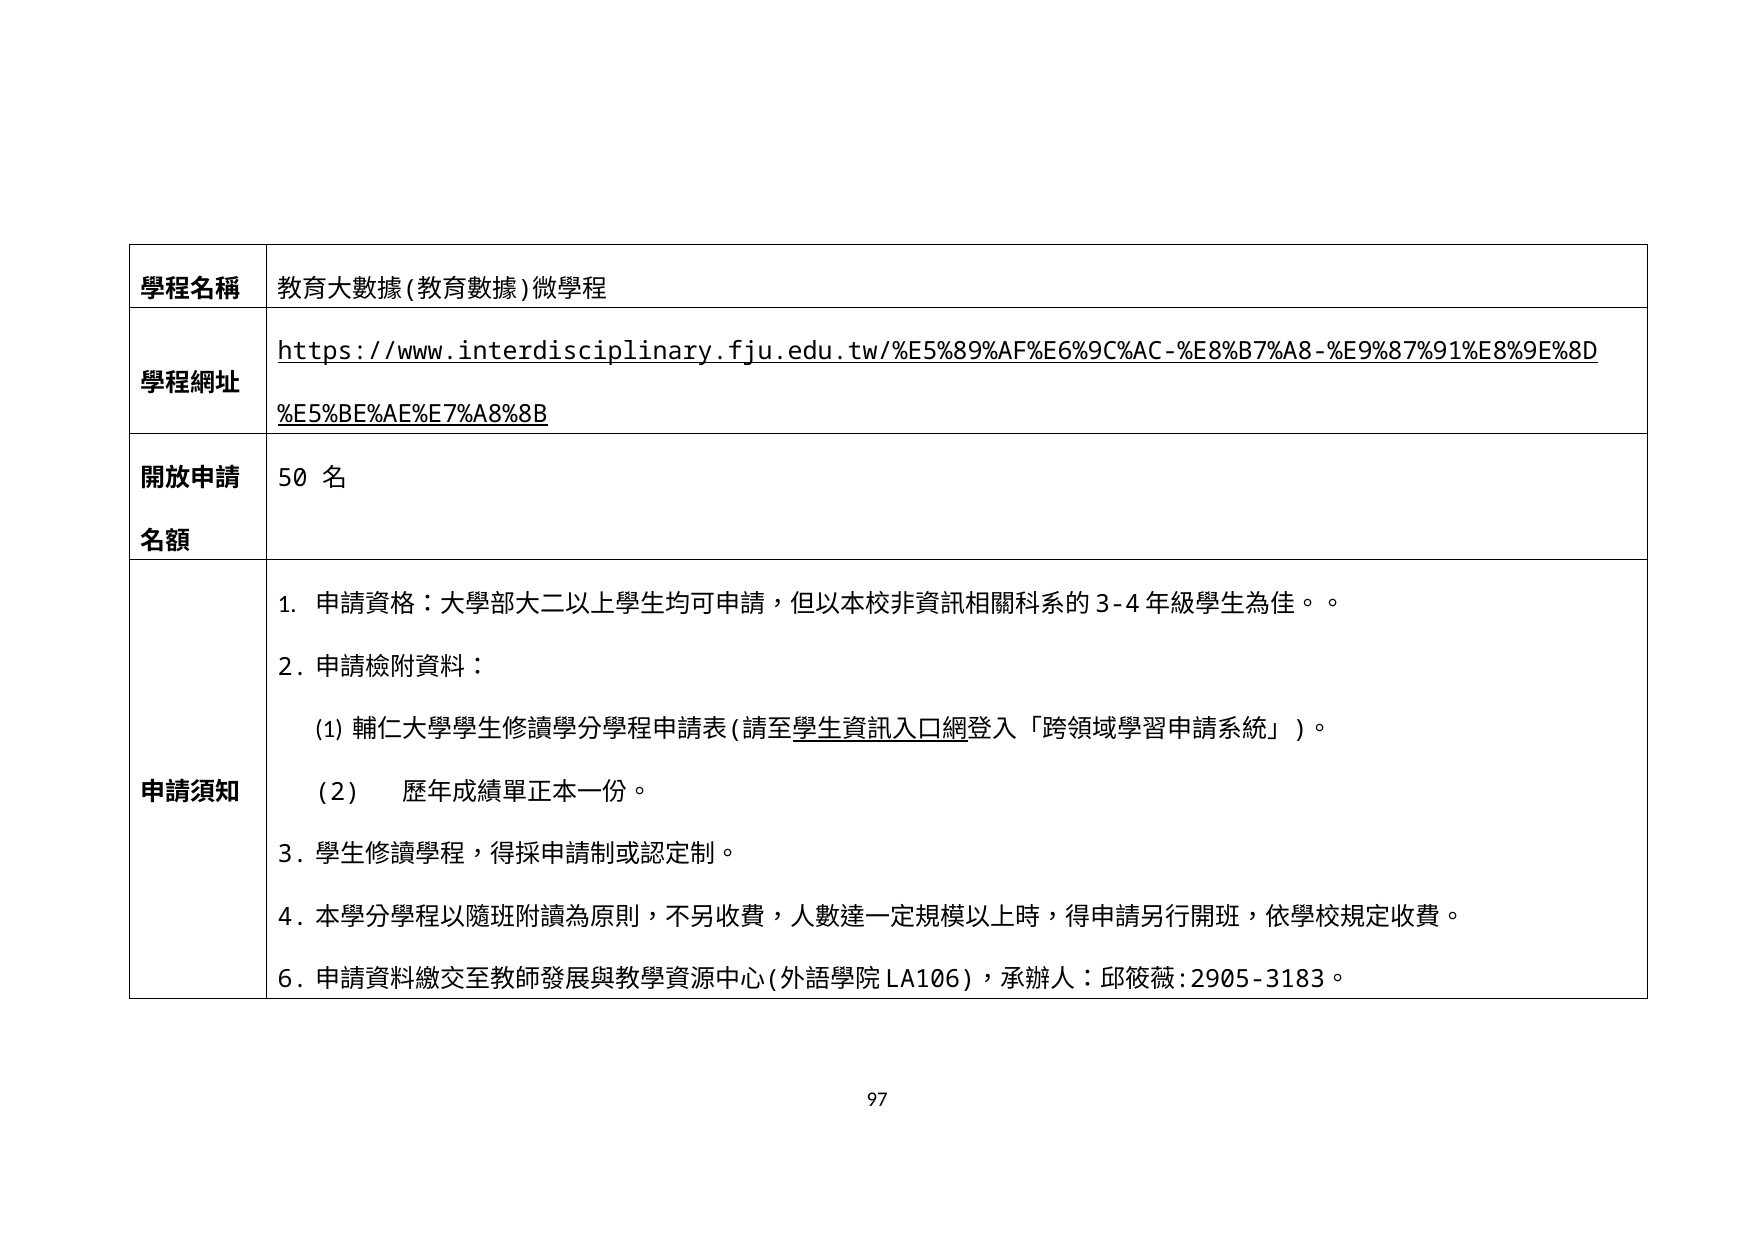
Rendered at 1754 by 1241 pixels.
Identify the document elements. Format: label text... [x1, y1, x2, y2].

table_cell https://www.interdisciplinary.fju.edu.tw/%E5%89%AF%E6%9C%AC-%E8%B7%A8-%E9%87%91%E8%9E%8D%E5%BE%AE%E7%A8%8B [267, 308, 1647, 433]
table_cell 申請資格：大學部大二以上學生均可申請，但以本校非資訊相關科系的3-4年級學生為佳。。 申請檢附資料： 輔仁大學學生修讀學分學程申請表(請至學生資訊入口網登入「跨領域學習申請系統」)。 歷年成績單正本一份。 學生修讀學程，得採申請制或認定制。 本學分學程以隨班附讀為原則，不另收費，人數達一定規模以上時，得申請另行開班，依學校規定收費。 申請資料繳交至教師發展與教學資源中心(外語學院LA106)，承辦人：邱筱薇:2905-3183。 [267, 560, 1647, 998]
table_header 教育大數據(教育數據)微學程 [267, 245, 1647, 307]
table_cell 學程網址 [130, 308, 266, 433]
table_cell 開放申請名額 [130, 434, 266, 559]
table_cell 申請須知 [130, 560, 266, 998]
table_cell 50 名 [267, 434, 1647, 559]
table_header 學程名稱 [130, 245, 266, 307]
